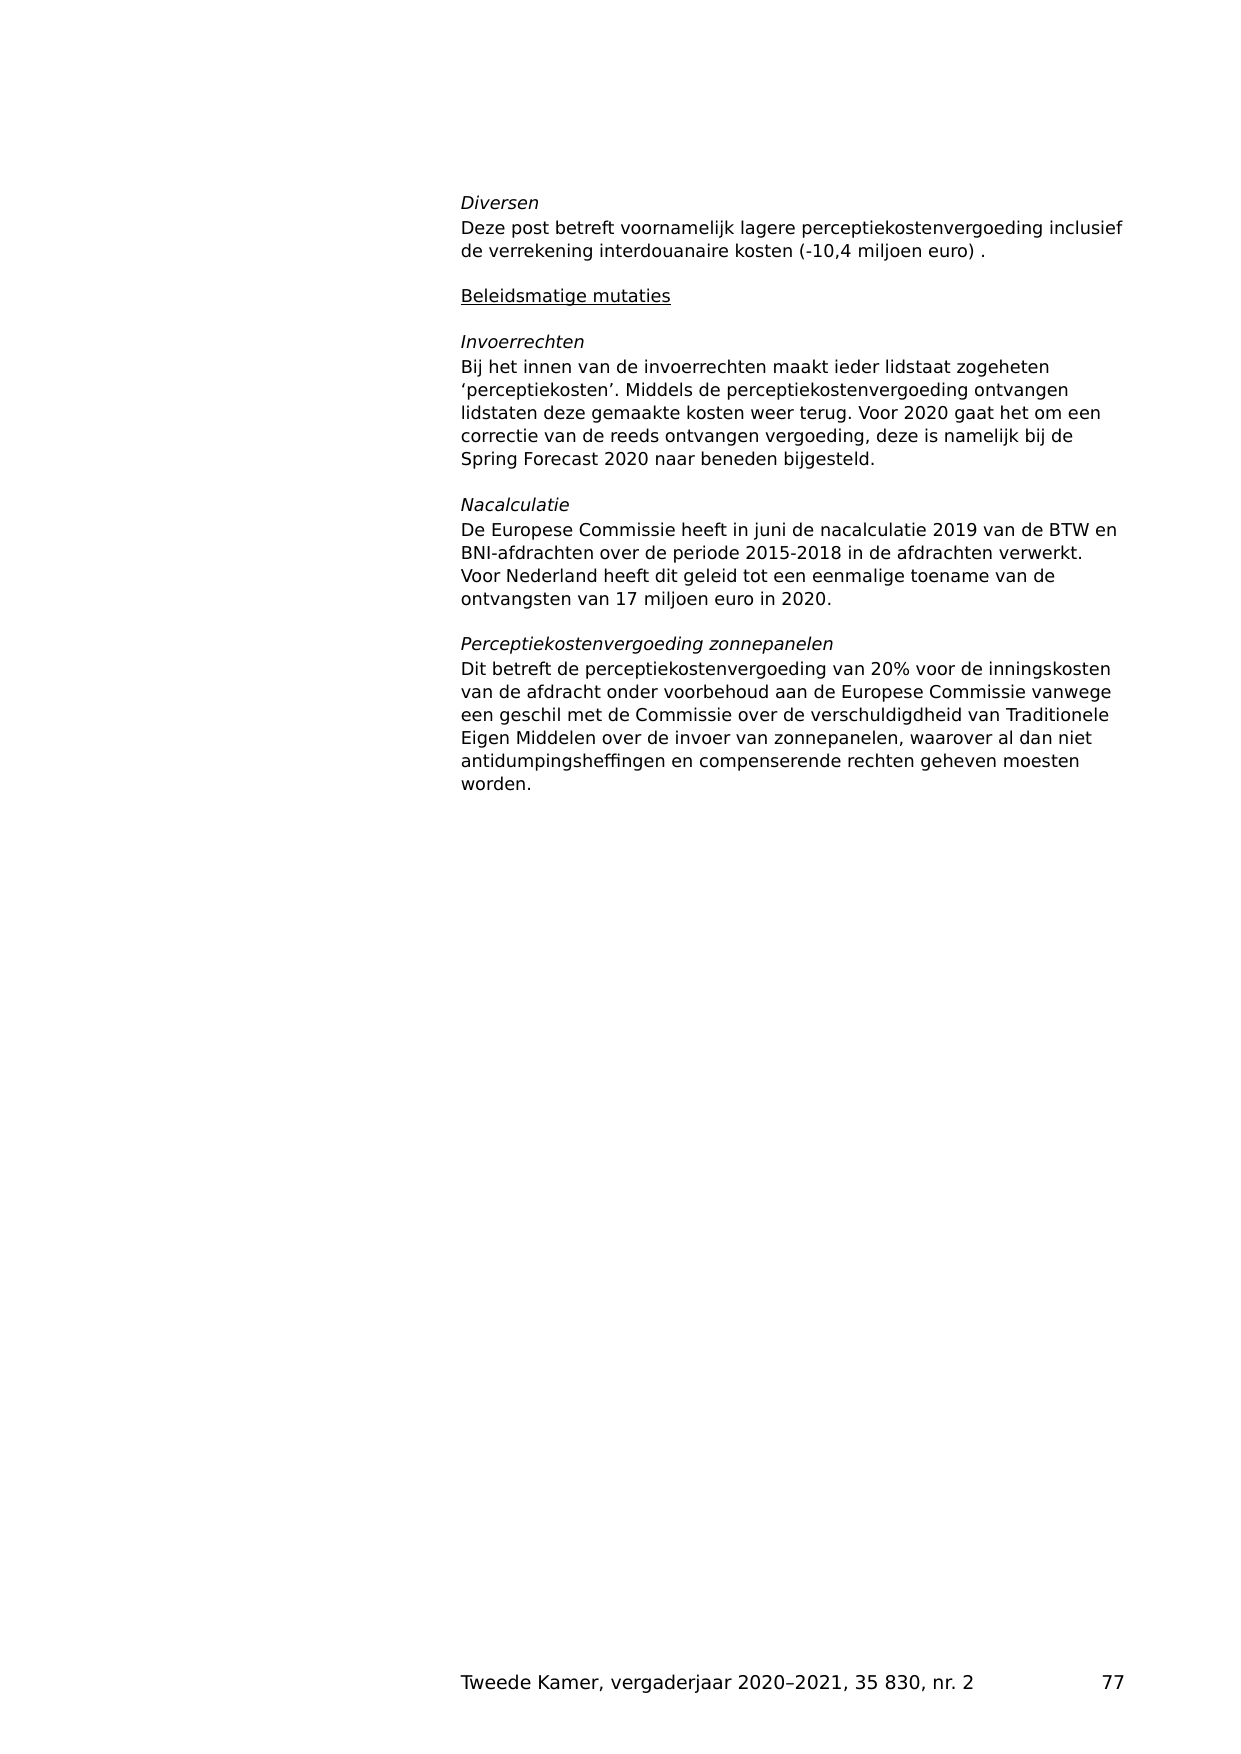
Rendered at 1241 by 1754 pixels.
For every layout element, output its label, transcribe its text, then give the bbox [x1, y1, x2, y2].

text Invoerrechten [461, 330, 1125, 353]
text Dit betreft de perceptiekostenvergoeding van 20% voor de inningskosten van de afdracht onder voorbehoud aan de Europese Commissie vanwege een geschil met de Commissie over de verschuldigdheid van Traditionele Eigen Middelen over de invoer van zonnepanelen, waarover al dan niet antidumpingsheffingen en compenserende rechten geheven moesten worden. [461, 657, 1125, 795]
text Bij het innen van de invoerrechten maakt ieder lidstaat zogeheten ‘perceptiekosten’. Middels de perceptiekostenvergoeding ontvangen lidstaten deze gemaakte kosten weer terug. Voor 2020 gaat het om een correctie van de reeds ontvangen vergoeding, deze is namelijk bij de Spring Forecast 2020 naar beneden bijgesteld. [461, 355, 1125, 470]
text Perceptiekostenvergoeding zonnepanelen [461, 632, 1125, 655]
text Nacalculatie [461, 493, 1125, 516]
text De Europese Commissie heeft in juni de nacalculatie 2019 van de BTW en BNI-afdrachten over de periode 2015-2018 in de afdrachten verwerkt. Voor Nederland heeft dit geleid tot een eenmalige toename van de ontvangsten van 17 miljoen euro in 2020. [461, 518, 1125, 609]
text Diversen [461, 191, 1125, 214]
text Deze post betreft voornamelijk lagere perceptiekostenvergoeding inclusief de verrekening interdouanaire kosten (-10,4 miljoen euro) . [461, 216, 1125, 262]
text Beleidsmatige mutaties [461, 284, 1125, 307]
